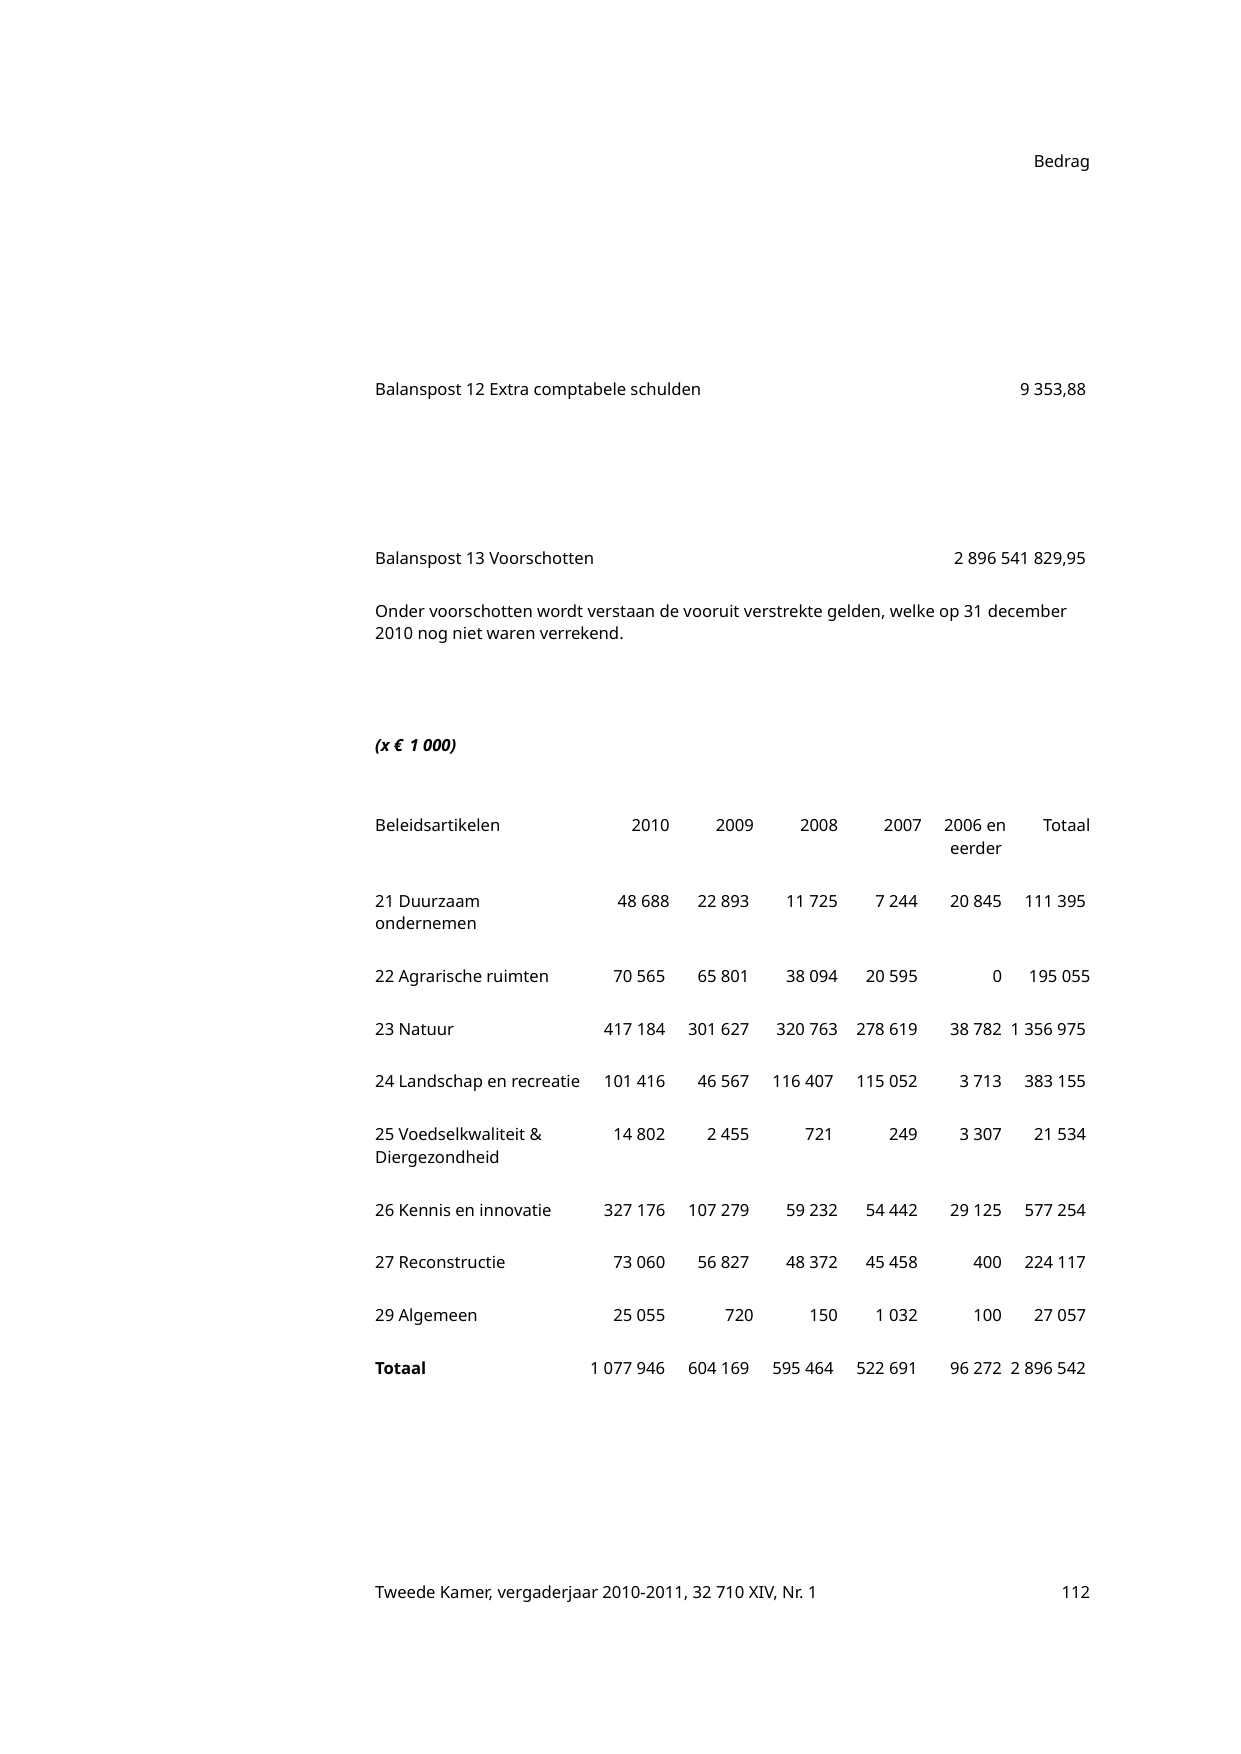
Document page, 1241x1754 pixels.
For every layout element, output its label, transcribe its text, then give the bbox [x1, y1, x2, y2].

table_cell [375, 209, 933, 261]
table_header [375, 150, 933, 208]
text (x € 1 000) [375, 733, 1090, 756]
table_cell 96 272 [922, 1356, 1006, 1409]
table_header 2010 [585, 814, 669, 889]
table_cell 65 801 [669, 965, 753, 1017]
table_cell 20 595 [838, 965, 922, 1017]
table_header 9 353,88 [933, 378, 1090, 430]
table_cell 48 372 [754, 1251, 838, 1303]
table_cell 577 254 [1006, 1198, 1090, 1251]
table_cell 327 176 [585, 1198, 669, 1251]
table_cell 604 169 [669, 1356, 753, 1409]
table_cell 11 725 [754, 889, 838, 964]
table_cell 29 125 [922, 1198, 1006, 1251]
table_cell 2 896 542 [1006, 1356, 1090, 1409]
table_cell 38 782 [922, 1017, 1006, 1070]
table_header Bedrag [933, 150, 1090, 208]
table_cell 24 Landschap en recreatie [375, 1070, 585, 1123]
table_cell 25 055 [585, 1304, 669, 1356]
table_cell [933, 209, 1090, 261]
table_cell 1 356 975 [1006, 1017, 1090, 1070]
table_cell 0 [922, 965, 1006, 1017]
table_cell 26 Kennis en innovatie [375, 1198, 585, 1251]
table_cell 23 Natuur [375, 1017, 585, 1070]
table_cell 29 Algemeen [375, 1304, 585, 1356]
table_cell 224 117 [1006, 1251, 1090, 1303]
table_cell 3 307 [922, 1123, 1006, 1198]
table_cell 1 077 946 [585, 1356, 669, 1409]
table_cell 21 Duurzaam ondernemen [375, 889, 585, 964]
table_cell 320 763 [754, 1017, 838, 1070]
table_cell 7 244 [838, 889, 922, 964]
table_cell 38 094 [754, 965, 838, 1017]
table_header Balanspost 13 Voorschotten [375, 547, 933, 599]
table_cell 14 802 [585, 1123, 669, 1198]
table_cell 46 567 [669, 1070, 753, 1123]
table_cell 27 Reconstructie [375, 1251, 585, 1303]
table_header Totaal [1006, 814, 1090, 889]
table_cell 595 464 [754, 1356, 838, 1409]
table_cell 107 279 [669, 1198, 753, 1251]
table_cell 21 534 [1006, 1123, 1090, 1198]
table_header 2008 [754, 814, 838, 889]
table_cell 249 [838, 1123, 922, 1198]
table_cell 101 416 [585, 1070, 669, 1123]
table_cell 195 055 [1006, 965, 1090, 1017]
table_cell 73 060 [585, 1251, 669, 1303]
table_cell 2 455 [669, 1123, 753, 1198]
table_header 2 896 541 829,95 [933, 547, 1090, 599]
table_cell 25 Voedselkwaliteit & Diergezondheid [375, 1123, 585, 1198]
table_cell 100 [922, 1304, 1006, 1356]
table_header Balanspost 12 Extra comptabele schulden [375, 378, 933, 430]
table_cell 56 827 [669, 1251, 753, 1303]
table_cell 3 713 [922, 1070, 1006, 1123]
table_cell 22 Agrarische ruimten [375, 965, 585, 1017]
table_cell 111 395 [1006, 889, 1090, 964]
table_cell 721 [754, 1123, 838, 1198]
table_cell 20 845 [922, 889, 1006, 964]
table_cell 59 232 [754, 1198, 838, 1251]
table_cell 70 565 [585, 965, 669, 1017]
table_cell 45 458 [838, 1251, 922, 1303]
table_cell 522 691 [838, 1356, 922, 1409]
table_header 2007 [838, 814, 922, 889]
table_header Beleidsartikelen [375, 814, 585, 889]
table_cell 720 [669, 1304, 753, 1356]
table_cell 116 407 [754, 1070, 838, 1123]
table_cell 383 155 [1006, 1070, 1090, 1123]
table_cell 54 442 [838, 1198, 922, 1251]
table_cell 150 [754, 1304, 838, 1356]
table_cell 301 627 [669, 1017, 753, 1070]
table_cell 115 052 [838, 1070, 922, 1123]
table_cell 1 032 [838, 1304, 922, 1356]
table_cell 278 619 [838, 1017, 922, 1070]
table_cell Totaal [375, 1356, 585, 1409]
table_cell 417 184 [585, 1017, 669, 1070]
table_cell Onder voorschotten wordt verstaan de vooruit verstrekte gelden, welke op 31 december 2010 nog niet waren verrekend. [375, 599, 1090, 675]
table_cell 400 [922, 1251, 1006, 1303]
table_cell 27 057 [1006, 1304, 1090, 1356]
table_header 2009 [669, 814, 753, 889]
table_cell 48 688 [585, 889, 669, 964]
table_header 2006 en eerder [922, 814, 1006, 889]
table_cell 22 893 [669, 889, 753, 964]
